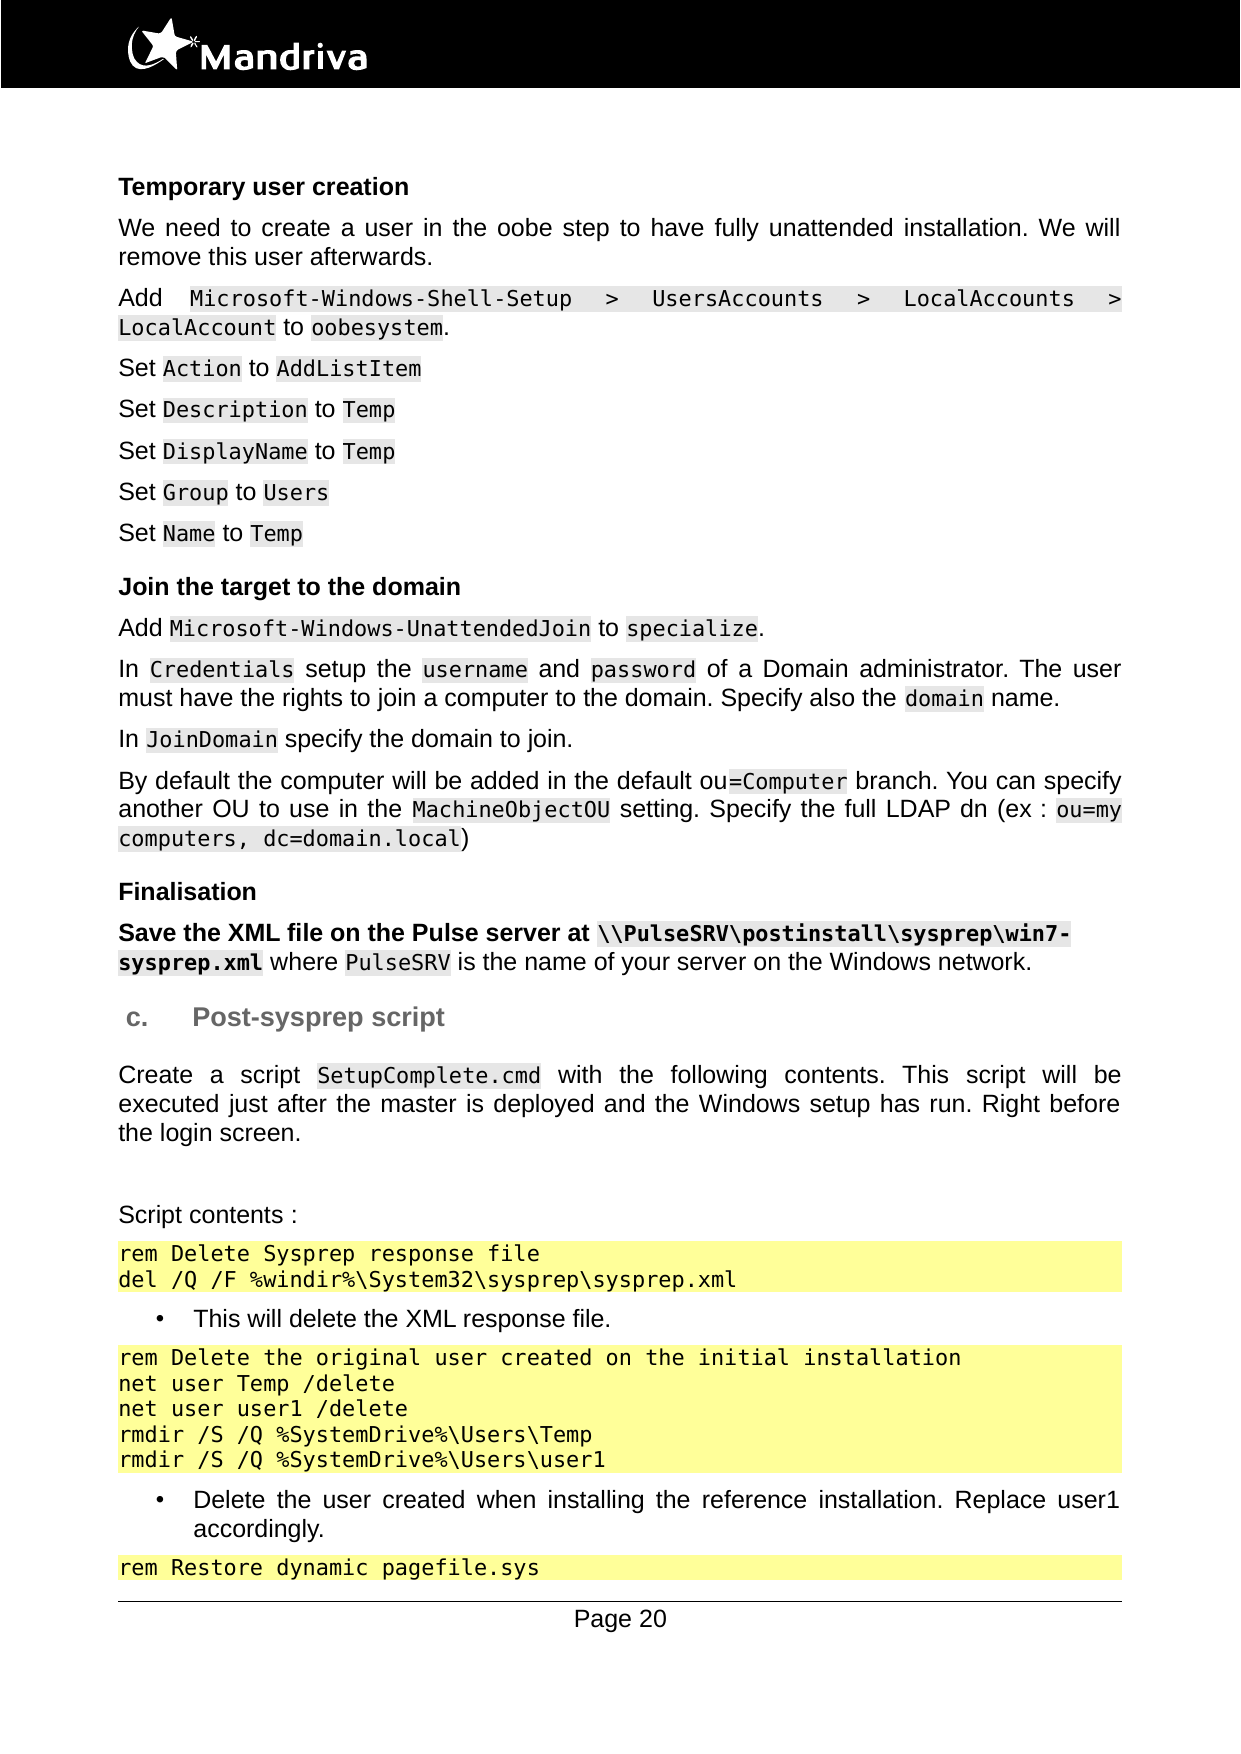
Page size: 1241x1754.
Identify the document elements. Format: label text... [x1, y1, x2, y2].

list Delete the user created when installing the reference installation. Replace user1 accordingly. [156, 1485, 1122, 1542]
text In JoinDomain specify the domain to join. [118, 724, 1122, 753]
text Script contents : [118, 1200, 1122, 1229]
text Set Description to Temp [118, 394, 1122, 423]
subtitle Join the target to the domain [118, 572, 1122, 601]
text Add Microsoft-Windows-UnattendedJoin to specialize. [118, 613, 1122, 642]
text Set Name to Temp [118, 518, 1122, 547]
subtitle Post-sysprep script [118, 1001, 1122, 1032]
text rem Restore dynamic pagefile.sys [118, 1555, 1122, 1580]
text We need to create a user in the oobe step to have fully unattended installation. We will remove this user afterwards. [118, 213, 1122, 271]
text By default the computer will be added in the default ou=Computer branch. You can specify another OU to use in the MachineObjectOU setting. Specify the full LDAP dn (ex : ou=my computers, dc=domain.local) [118, 766, 1122, 852]
text Set Action to AddListItem [118, 353, 1122, 382]
text Save the XML file on the Pulse server at \\PulseSRV\postinstall\sysprep\win7-sysprep.xml where PulseSRV is the name of your server on the Windows network. [118, 918, 1122, 976]
subtitle Finalisation [118, 877, 1122, 906]
text rem Delete Sysprep response file del /Q /F %windir%\System32\sysprep\sysprep.xml [118, 1241, 1122, 1292]
list This will delete the XML response file. [156, 1304, 1122, 1333]
text In Credentials setup the username and password of a Domain administrator. The user must have the rights to join a computer to the domain. Specify also the domain name. [118, 654, 1122, 712]
text rem Delete the original user created on the initial installation net user Temp /delete net user user1 /delete rmdir /S /Q %SystemDrive%\Users\Temp rmdir /S /Q %SystemDrive%\Users\user1 [118, 1345, 1122, 1473]
subtitle Temporary user creation [118, 172, 1122, 201]
text Set DisplayName to Temp [118, 436, 1122, 464]
text Set Group to Users [118, 477, 1122, 506]
text Create a script SetupComplete.cmd with the following contents. This script will be executed just after the master is deployed and the Windows setup has run. Right before the login screen. [118, 1060, 1122, 1146]
text Add Microsoft-Windows-Shell-Setup > UsersAccounts > LocalAccounts > LocalAccount to oobesystem. [118, 283, 1122, 341]
